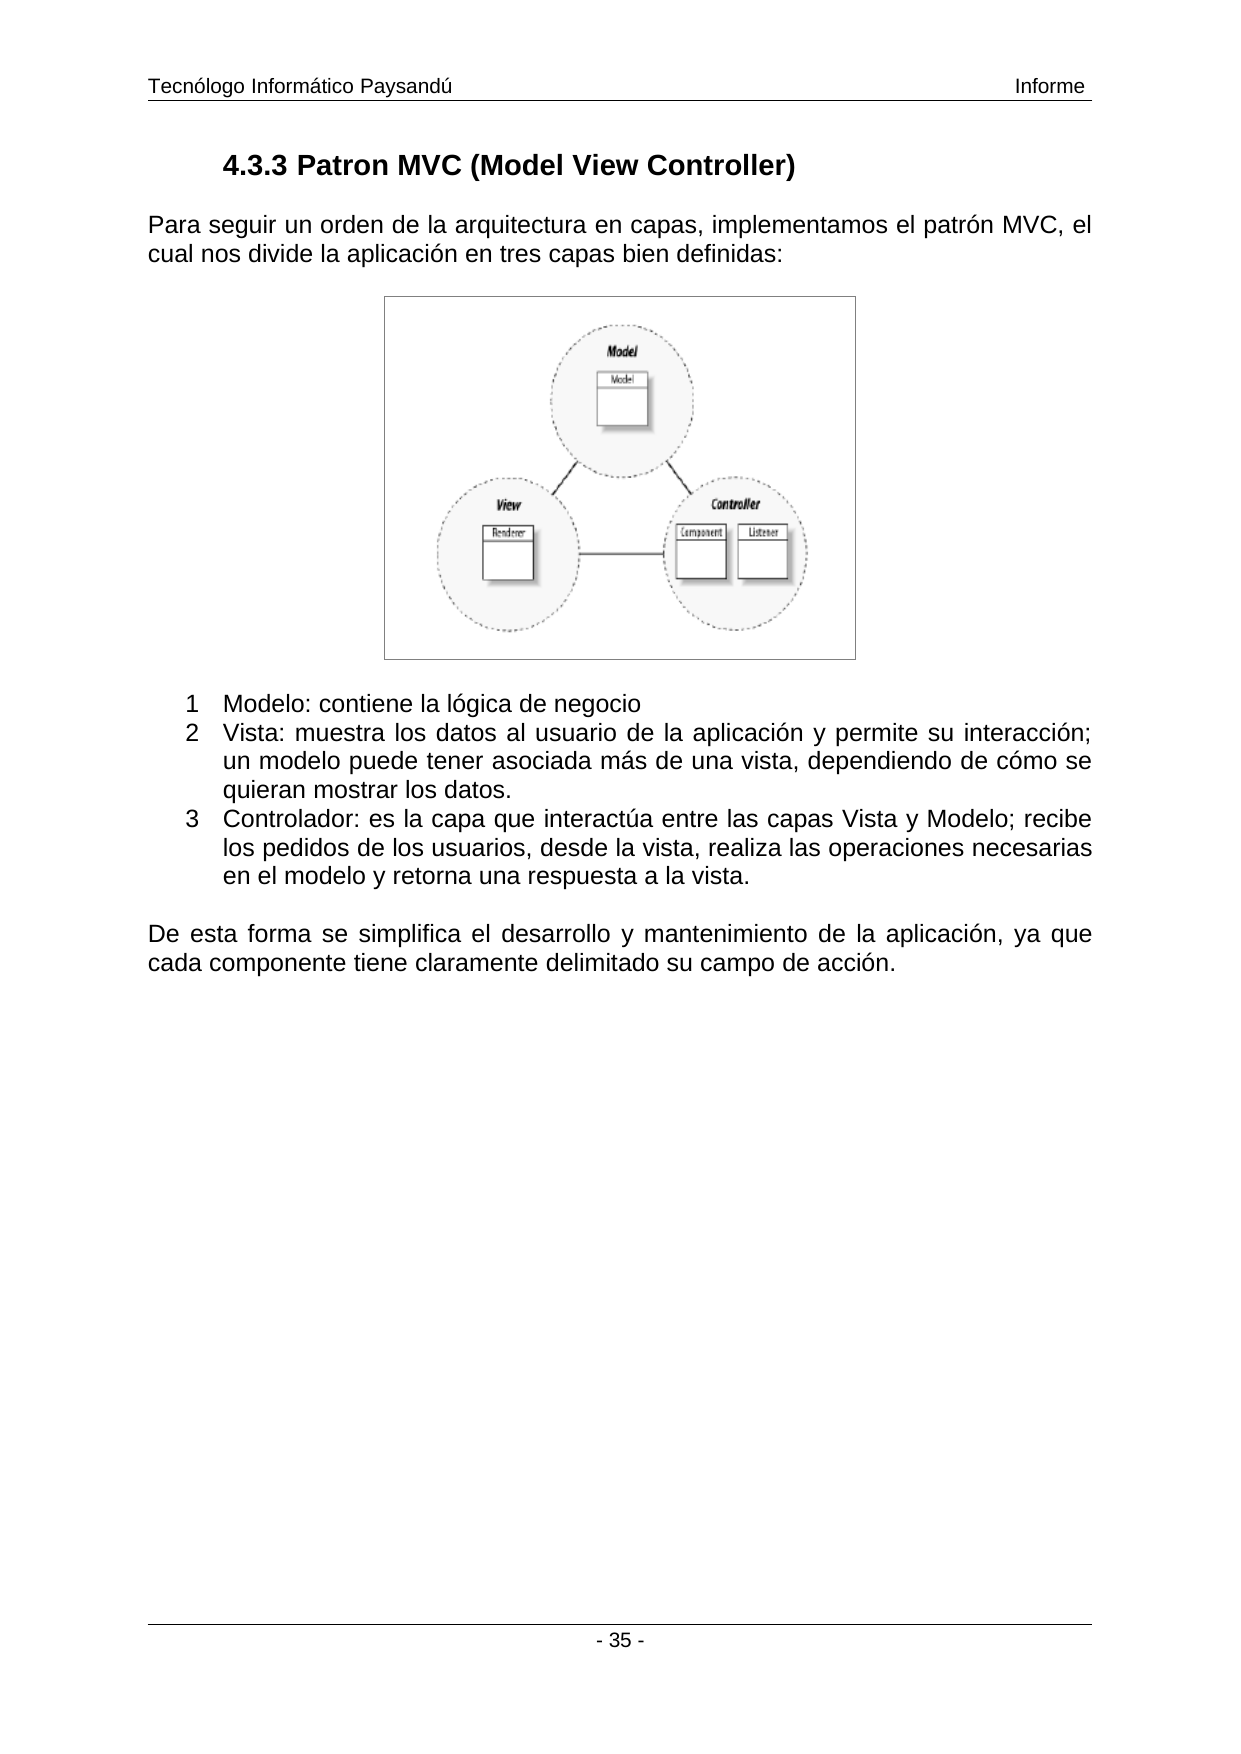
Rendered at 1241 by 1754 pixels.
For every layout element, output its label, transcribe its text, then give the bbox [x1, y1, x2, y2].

picture [401, 305, 840, 651]
list Vista: muestra los datos al usuario de la aplicación y permite su interacción; un modelo puede tener asociada más de una vista, dependiendo de cómo se quieran mostrar los datos. [185, 717, 1092, 804]
subtitle Patron MVC (Model View Controller) [223, 148, 1092, 181]
text De esta forma se simplifica el desarrollo y mantenimiento de la aplicación, ya que cada componente tiene claramente delimitado su campo de acción. [148, 919, 1092, 976]
text Para seguir un orden de la arquitectura en capas, implementamos el patrón MVC, el cual nos divide la aplicación en tres capas bien definidas: [148, 210, 1092, 267]
list Controlador: es la capa que interactúa entre las capas Vista y Modelo; recibe los pedidos de los usuarios, desde la vista, realiza las operaciones necesarias en el modelo y retorna una respuesta a la vista. [185, 804, 1092, 890]
list Modelo: contiene la lógica de negocio [185, 689, 1092, 717]
